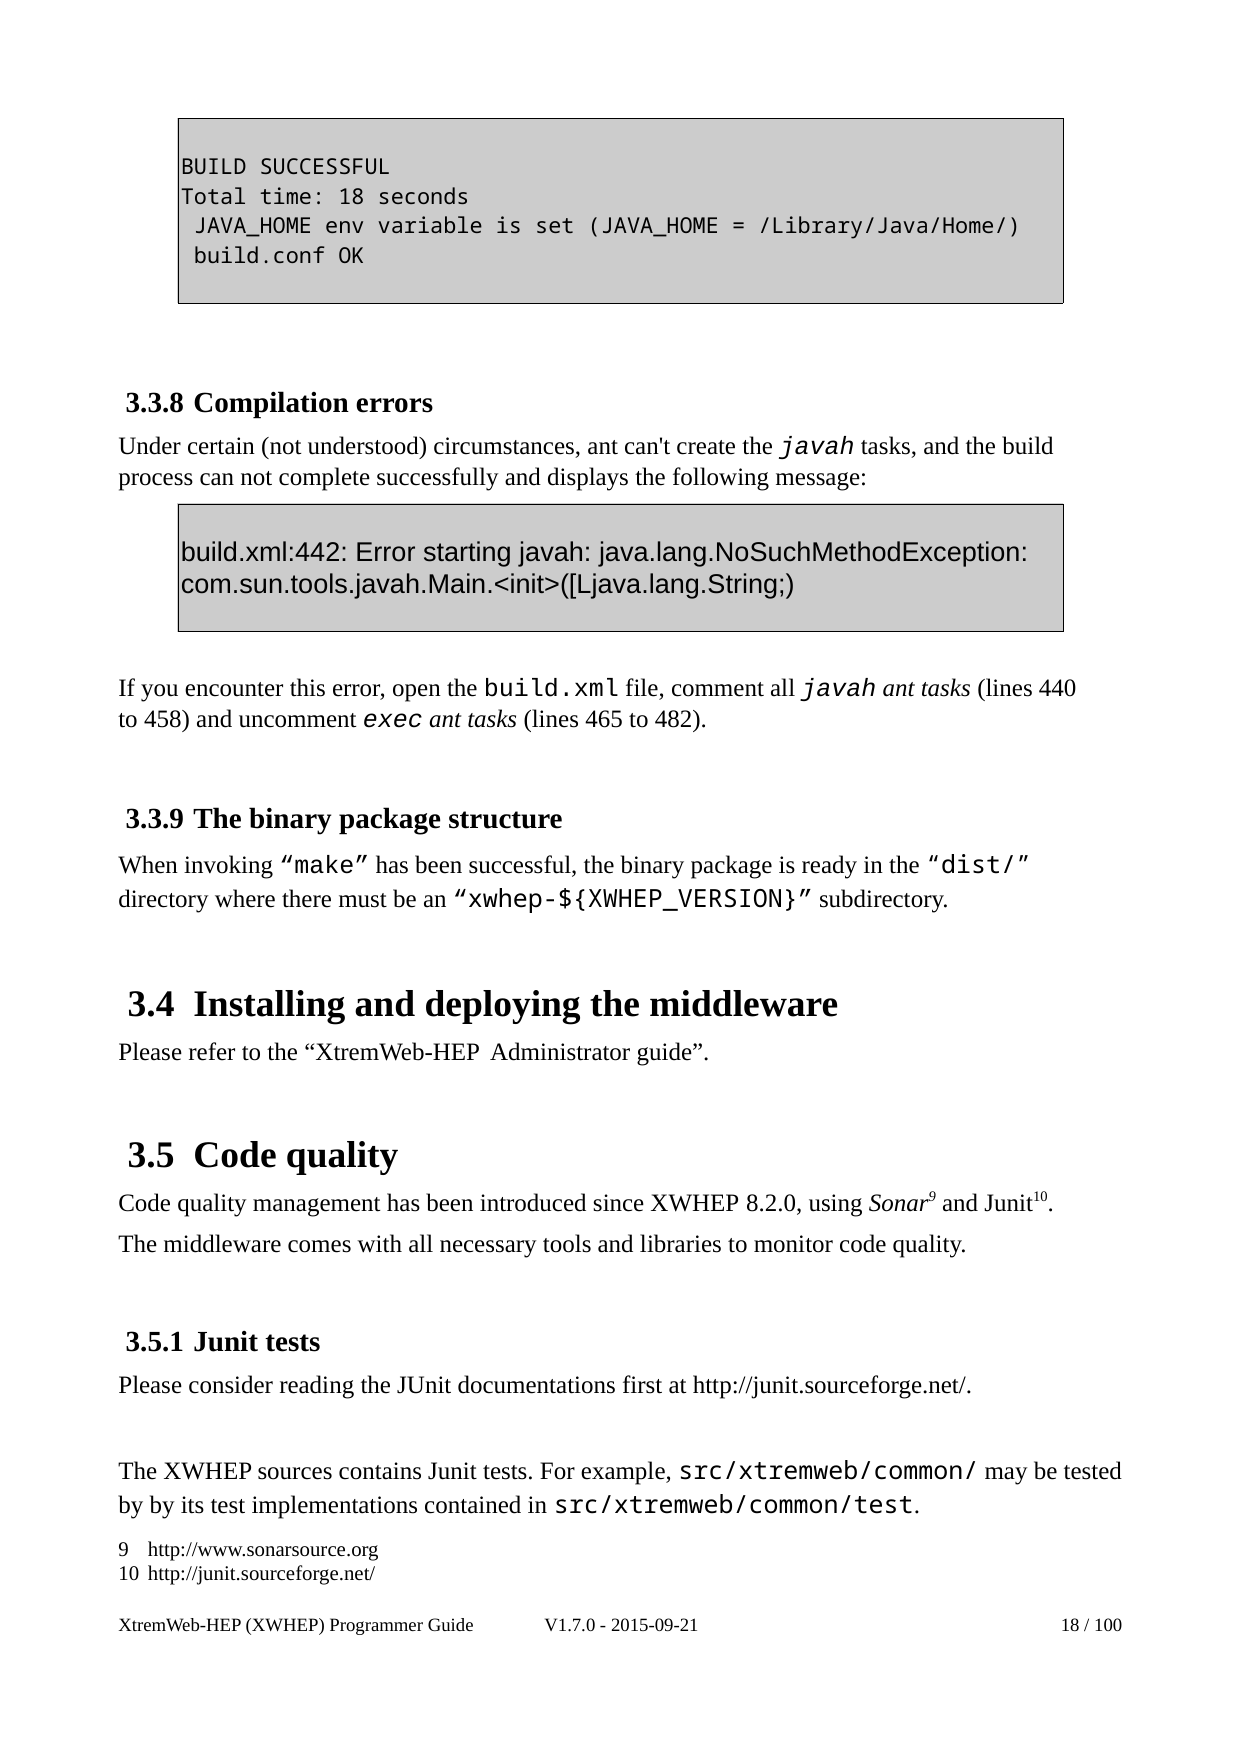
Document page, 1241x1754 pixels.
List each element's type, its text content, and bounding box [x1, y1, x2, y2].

text http://www.sonarsource.org [118, 1537, 1122, 1561]
subtitle Code quality [118, 1132, 1122, 1175]
text Please consider reading the JUnit documentations first at http://junit.sourceforge.net/. [118, 1370, 1122, 1399]
subtitle Junit tests [118, 1324, 1122, 1358]
text BUILD SUCCESSFUL [179, 148, 1063, 178]
subtitle Compilation errors [118, 385, 1122, 419]
text Code quality management has been introduced since XWHEP 8.2.0, using Sonar and Junit. [118, 1188, 1122, 1217]
text JAVA_HOME env variable is set (JAVA_HOME = /Library/Java/Home/) [179, 207, 1063, 237]
text Under certain (not understood) circumstances, ant can't create the javah tasks, and the build process can not complete successfully and displays the following message: [118, 431, 1122, 491]
text The middleware comes with all necessary tools and libraries to monitor code quality. [118, 1229, 1122, 1258]
subtitle Installing and deploying the middleware [118, 982, 1122, 1025]
text If you encounter this error, open the build.xml file, comment all javah ant tasks (lines 440 to 458) and uncomment exec ant tasks (lines 465 to 482). [118, 673, 1122, 734]
text Total time: 18 seconds [179, 178, 1063, 207]
text build.conf OK [179, 237, 1063, 267]
text build.xml:442: Error starting javah: java.lang.NoSuchMethodException: com.sun.tools.javah.Main.<init>([Ljava.lang.String;) [179, 533, 1063, 596]
subtitle The binary package structure [118, 801, 1122, 834]
text http://junit.sourceforge.net/ [118, 1561, 1122, 1585]
text Please refer to the “XtremWeb-HEP Administrator guide”. [118, 1037, 1122, 1066]
text When invoking “make” has been successful, the binary package is ready in the “dist/” directory where there must be an “xwhep-${XWHEP_VERSION}” subdirectory. [118, 847, 1122, 915]
text The XWHEP sources contains Junit tests. For example, src/xtremweb/common/ may be tested by by its test implementations contained in src/xtremweb/common/test. [118, 1453, 1122, 1521]
